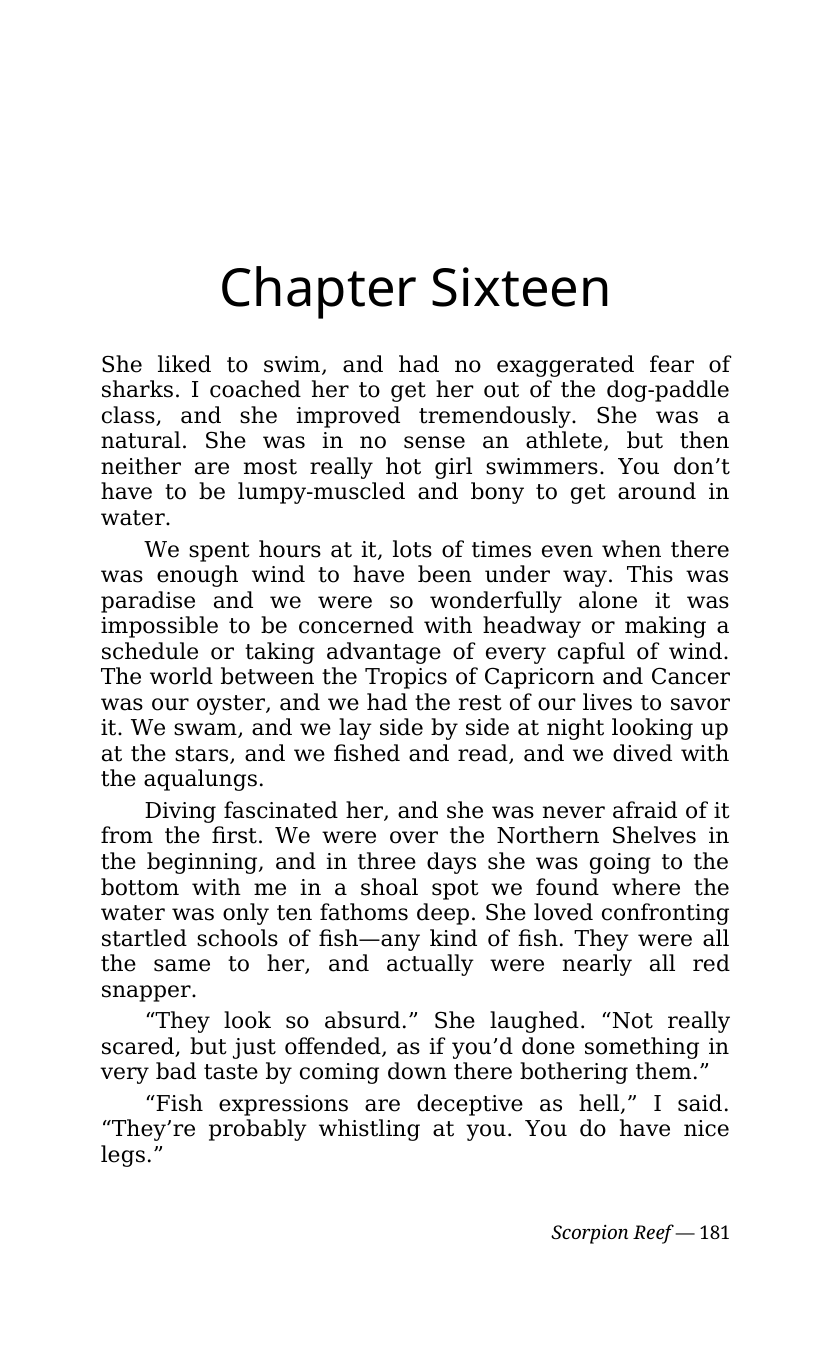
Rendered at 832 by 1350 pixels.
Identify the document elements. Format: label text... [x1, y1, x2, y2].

text We spent hours at it, lots of times even when there was enough wind to have been under way. This was paradise and we were so wonderfully alone it was impossible to be concerned with headway or making a schedule or taking advantage of every capful of wind. The world between the Tropics of Capricorn and Cancer was our oyster, and we had the rest of our lives to savor it. We swam, and we lay side by side at night looking up at the stars, and we fished and read, and we dived with the aqualungs. [101, 537, 731, 792]
text “They look so absurd.” She laughed. “Not really scared, but just offended, as if you’d done something in very bad taste by coming down there bothering them.” [101, 1008, 731, 1085]
subtitle Chapter Sixteen [101, 251, 731, 322]
text She liked to swim, and had no exaggerated fear of sharks. I coached her to get her out of the dog-paddle class, and she improved tremendously. She was a natural. She was in no sense an athlete, but then neither are most really hot girl swimmers. You don’t have to be lumpy-muscled and bony to get around in water. [101, 352, 731, 531]
text Diving fascinated her, and she was never afraid of it from the first. We were over the Northern Shelves in the beginning, and in three days she was going to the bottom with me in a shoal spot we found where the water was only ten fathoms deep. She loved confronting startled schools of fish—any kind of fish. They were all the same to her, and actually were nearly all red snapper. [101, 798, 731, 1002]
text “Fish expressions are deceptive as hell,” I said. “They’re probably whistling at you. You do have nice legs.” [101, 1091, 731, 1167]
